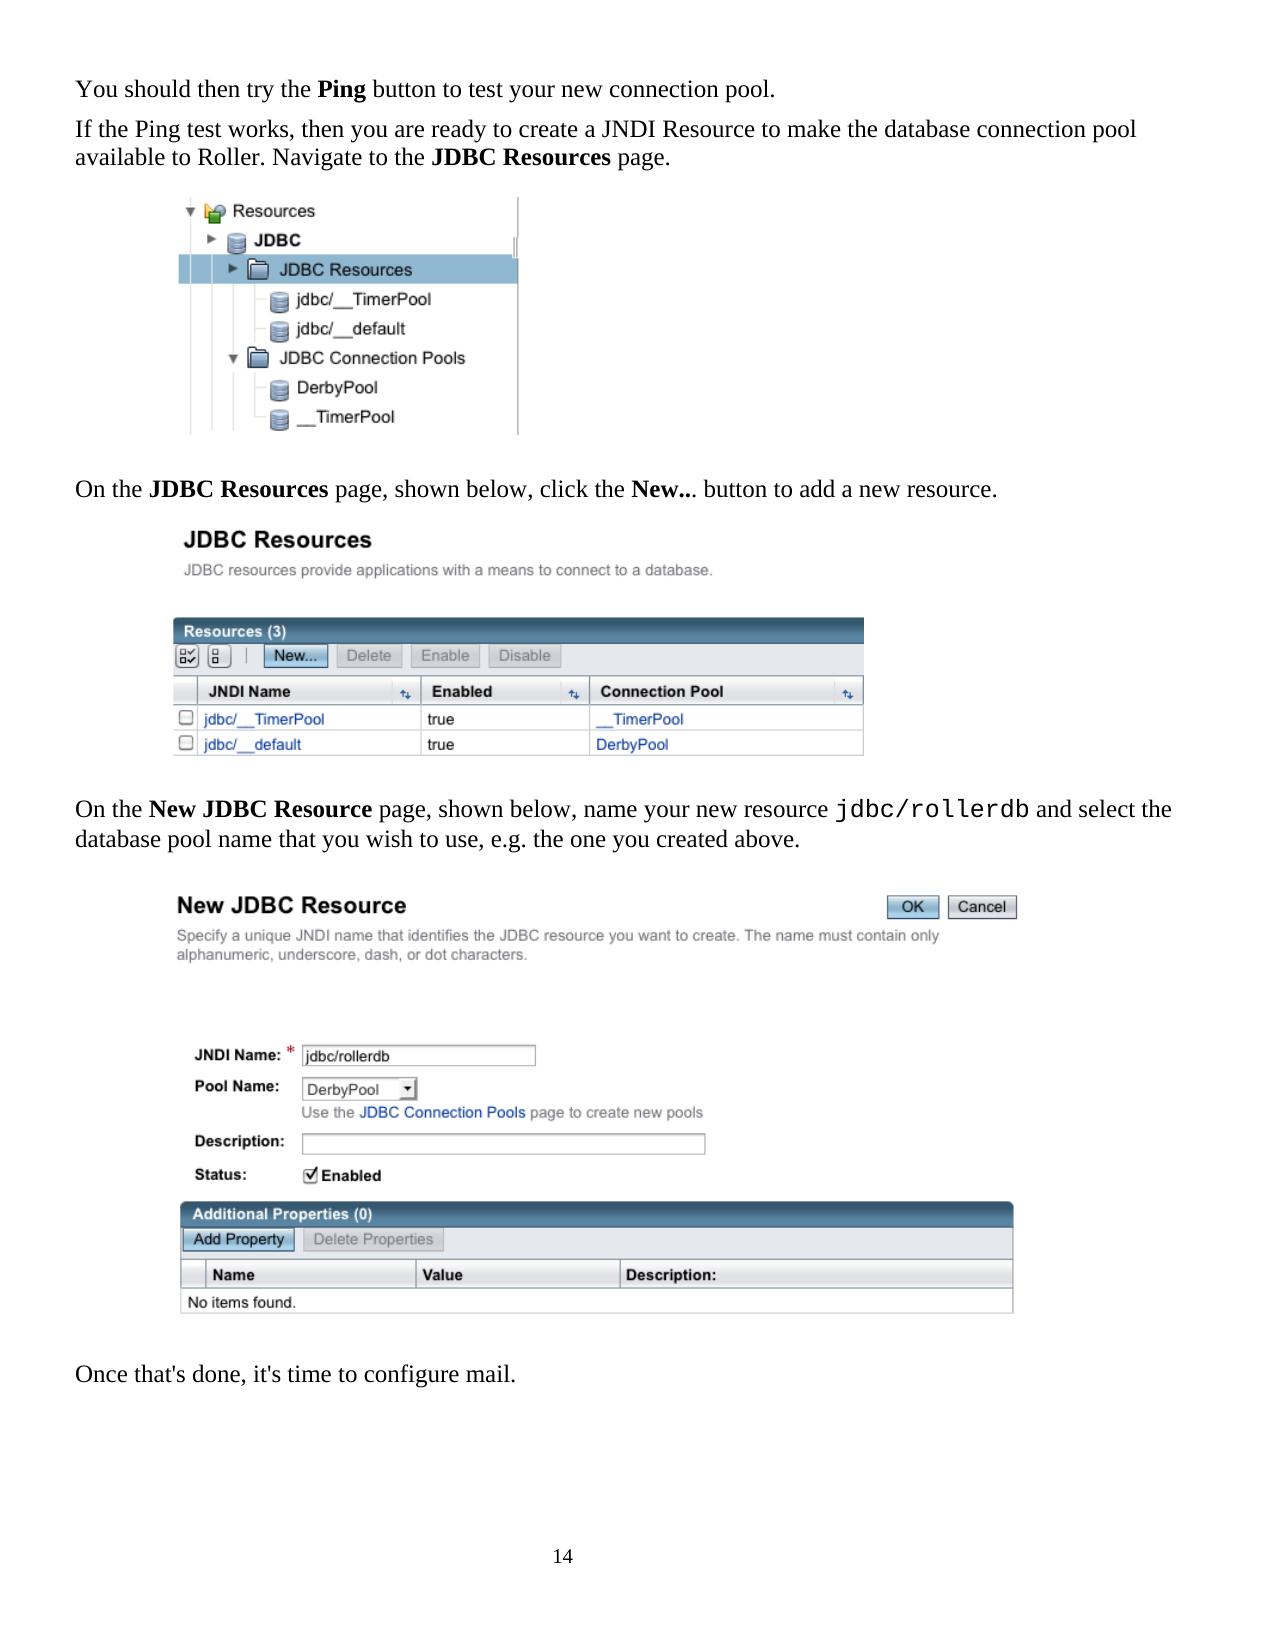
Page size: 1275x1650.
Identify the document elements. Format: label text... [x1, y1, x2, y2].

picture [173, 515, 864, 756]
picture [166, 881, 1022, 1321]
text If the Ping test works, then you are ready to create a JNDI Resource to make the database connection pool available to Roller. Navigate to the JDBC Resources page. [75, 115, 1200, 171]
picture [178, 197, 519, 435]
text On the New JDBC Resource page, shown below, name your new resource jdbc/rollerdb and select the database pool name that you wish to use, e.g. the one you created above. [75, 795, 1200, 853]
text Once that's done, it's time to configure mail. [75, 1360, 1200, 1388]
text You should then try the Ping button to test your new connection pool. [75, 75, 1200, 103]
text On the JDBC Resources page, shown below, click the New... button to add a new resource. [75, 475, 1200, 502]
